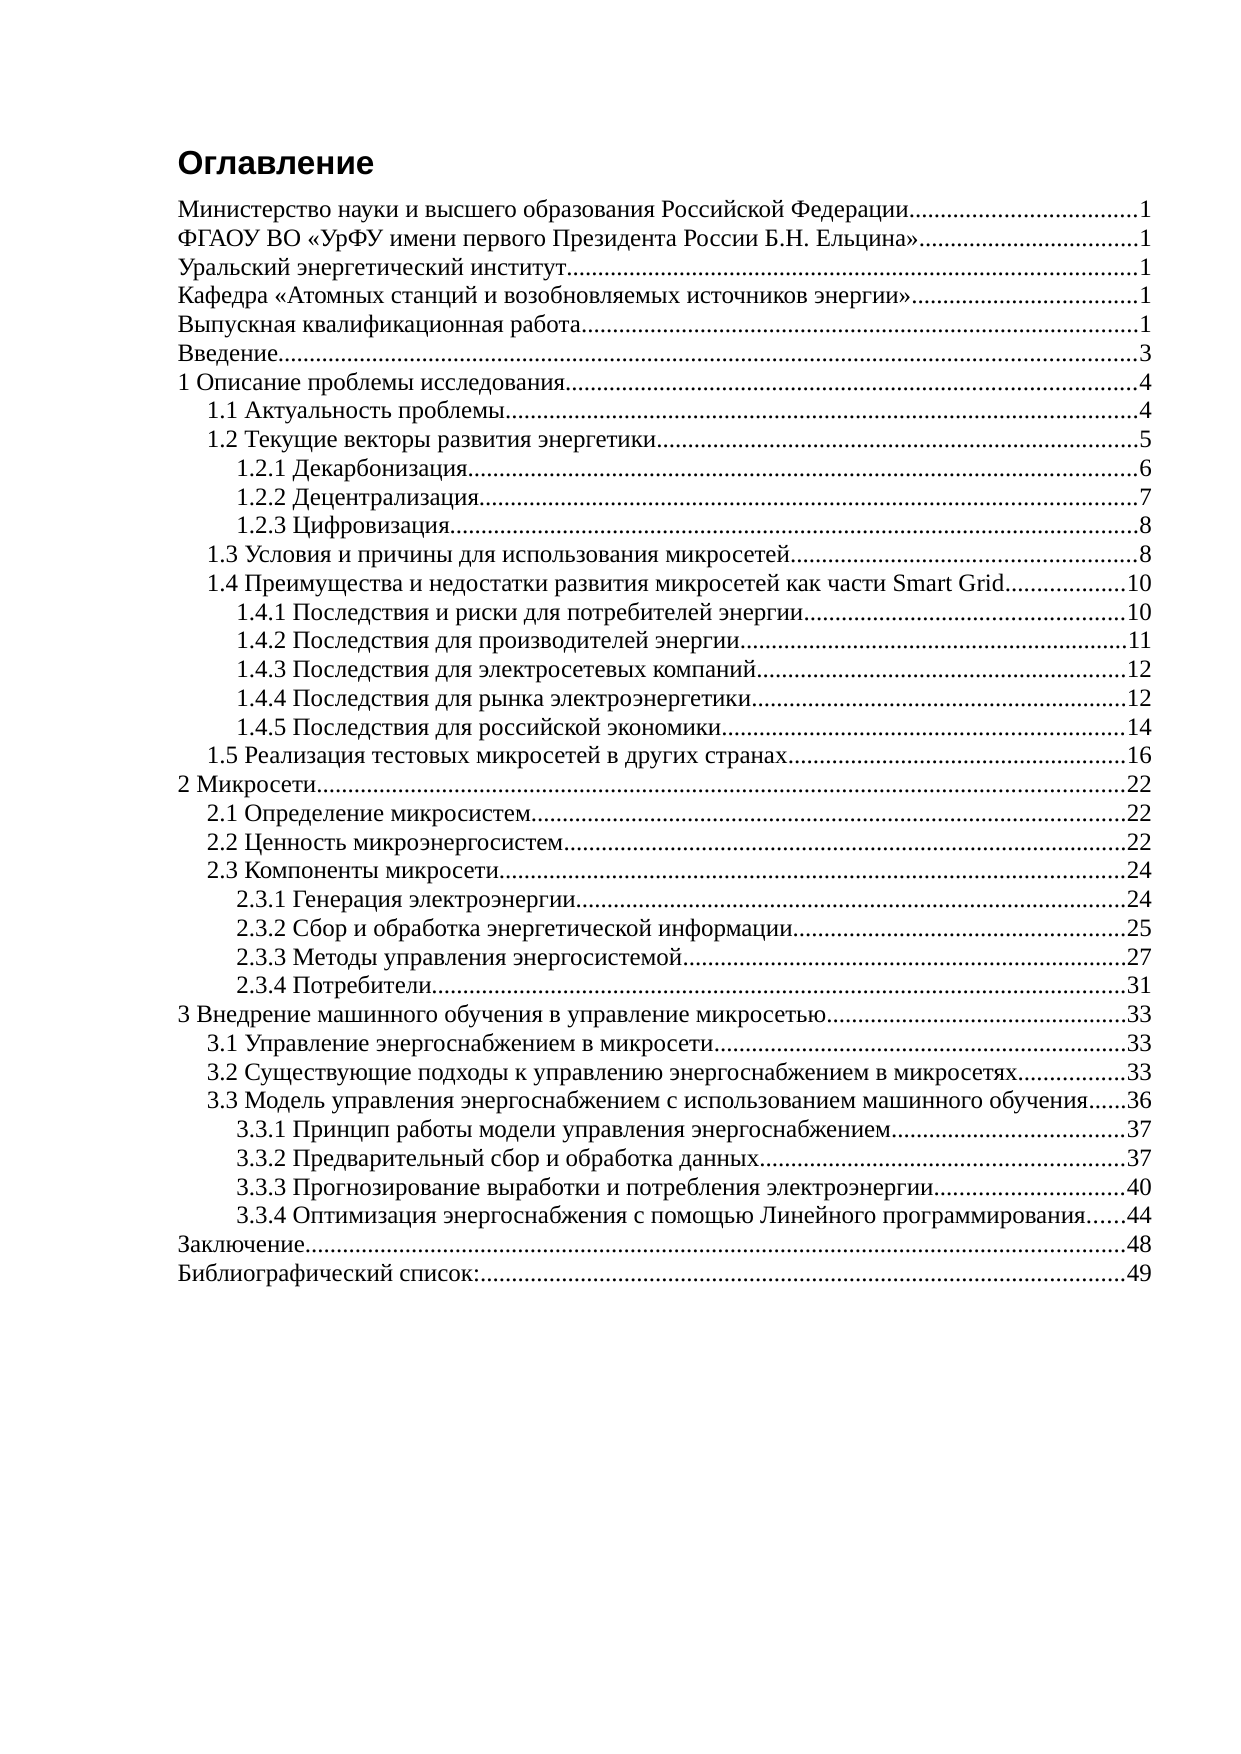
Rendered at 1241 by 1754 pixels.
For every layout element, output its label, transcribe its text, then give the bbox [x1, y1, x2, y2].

text 1.5 Реализация тестовых микросетей в других странах 16 [207, 740, 1152, 769]
text 1.4.3 Последствия для электросетевых компаний 12 [236, 654, 1152, 683]
text 3.3 Модель управления энергоснабжением с использованием машинного обучения 36 [207, 1085, 1152, 1114]
text 3.3.1 Принцип работы модели управления энергоснабжением 37 [236, 1114, 1152, 1143]
text Министерство науки и высшего образования Российской Федерации 1 [177, 194, 1152, 223]
text 1.2.3 Цифровизация 8 [236, 510, 1152, 539]
text 1.4.4 Последствия для рынка электроэнергетики 12 [236, 683, 1152, 712]
text 2.1 Определение микросистем 22 [207, 798, 1152, 827]
text 3.2 Существующие подходы к управлению энергоснабжением в микросетях 33 [207, 1057, 1152, 1085]
text 3.3.4 Оптимизация энергоснабжения с помощью Линейного программирования 44 [236, 1200, 1152, 1229]
subtitle Оглавление [177, 143, 1152, 182]
text 3 Внедрение машинного обучения в управление микросетью 33 [177, 999, 1152, 1028]
text 2 Микросети 22 [177, 769, 1152, 798]
text 1.4.5 Последствия для российской экономики 14 [236, 712, 1152, 740]
text 1.3 Условия и причины для использования микросетей 8 [207, 539, 1152, 568]
text 2.3.3 Методы управления энергосистемой 27 [236, 942, 1152, 970]
text 1.4.1 Последствия и риски для потребителей энергии 10 [236, 597, 1152, 625]
text Введение 3 [177, 338, 1152, 367]
text 1.4.2 Последствия для производителей энергии 11 [236, 625, 1152, 654]
text 1.4 Преимущества и недостатки развития микросетей как части Smart Grid 10 [207, 568, 1152, 597]
text 1 Описание проблемы исследования 4 [177, 367, 1152, 395]
text 2.3.1 Генерация электроэнергии 24 [236, 884, 1152, 913]
text 1.1 Актуальность проблемы 4 [207, 395, 1152, 424]
text 1.2.2 Децентрализация 7 [236, 482, 1152, 510]
text Заключение 48 [177, 1229, 1152, 1258]
text 1.2.1 Декарбонизация 6 [236, 453, 1152, 482]
text 2.3 Компоненты микросети 24 [207, 855, 1152, 884]
text ФГАОУ ВО «УрФУ имени первого Президента России Б.Н. Ельцина» 1 [177, 223, 1152, 252]
text 2.3.4 Потребители 31 [236, 970, 1152, 999]
text 2.2 Ценность микроэнергосистем 22 [207, 827, 1152, 855]
text Уральский энергетический институт 1 [177, 252, 1152, 280]
text 3.3.3 Прогнозирование выработки и потребления электроэнергии 40 [236, 1172, 1152, 1200]
text Кафедра «Атомных станций и возобновляемых источников энергии» 1 [177, 280, 1152, 309]
text 3.1 Управление энергоснабжением в микросети 33 [207, 1028, 1152, 1057]
text 1.2 Текущие векторы развития энергетики 5 [207, 424, 1152, 453]
text Выпускная квалификационная работа 1 [177, 309, 1152, 338]
text 3.3.2 Предварительный сбор и обработка данных 37 [236, 1143, 1152, 1172]
text 2.3.2 Сбор и обработка энергетической информации 25 [236, 913, 1152, 942]
text Библиографический список: 49 [177, 1258, 1152, 1287]
